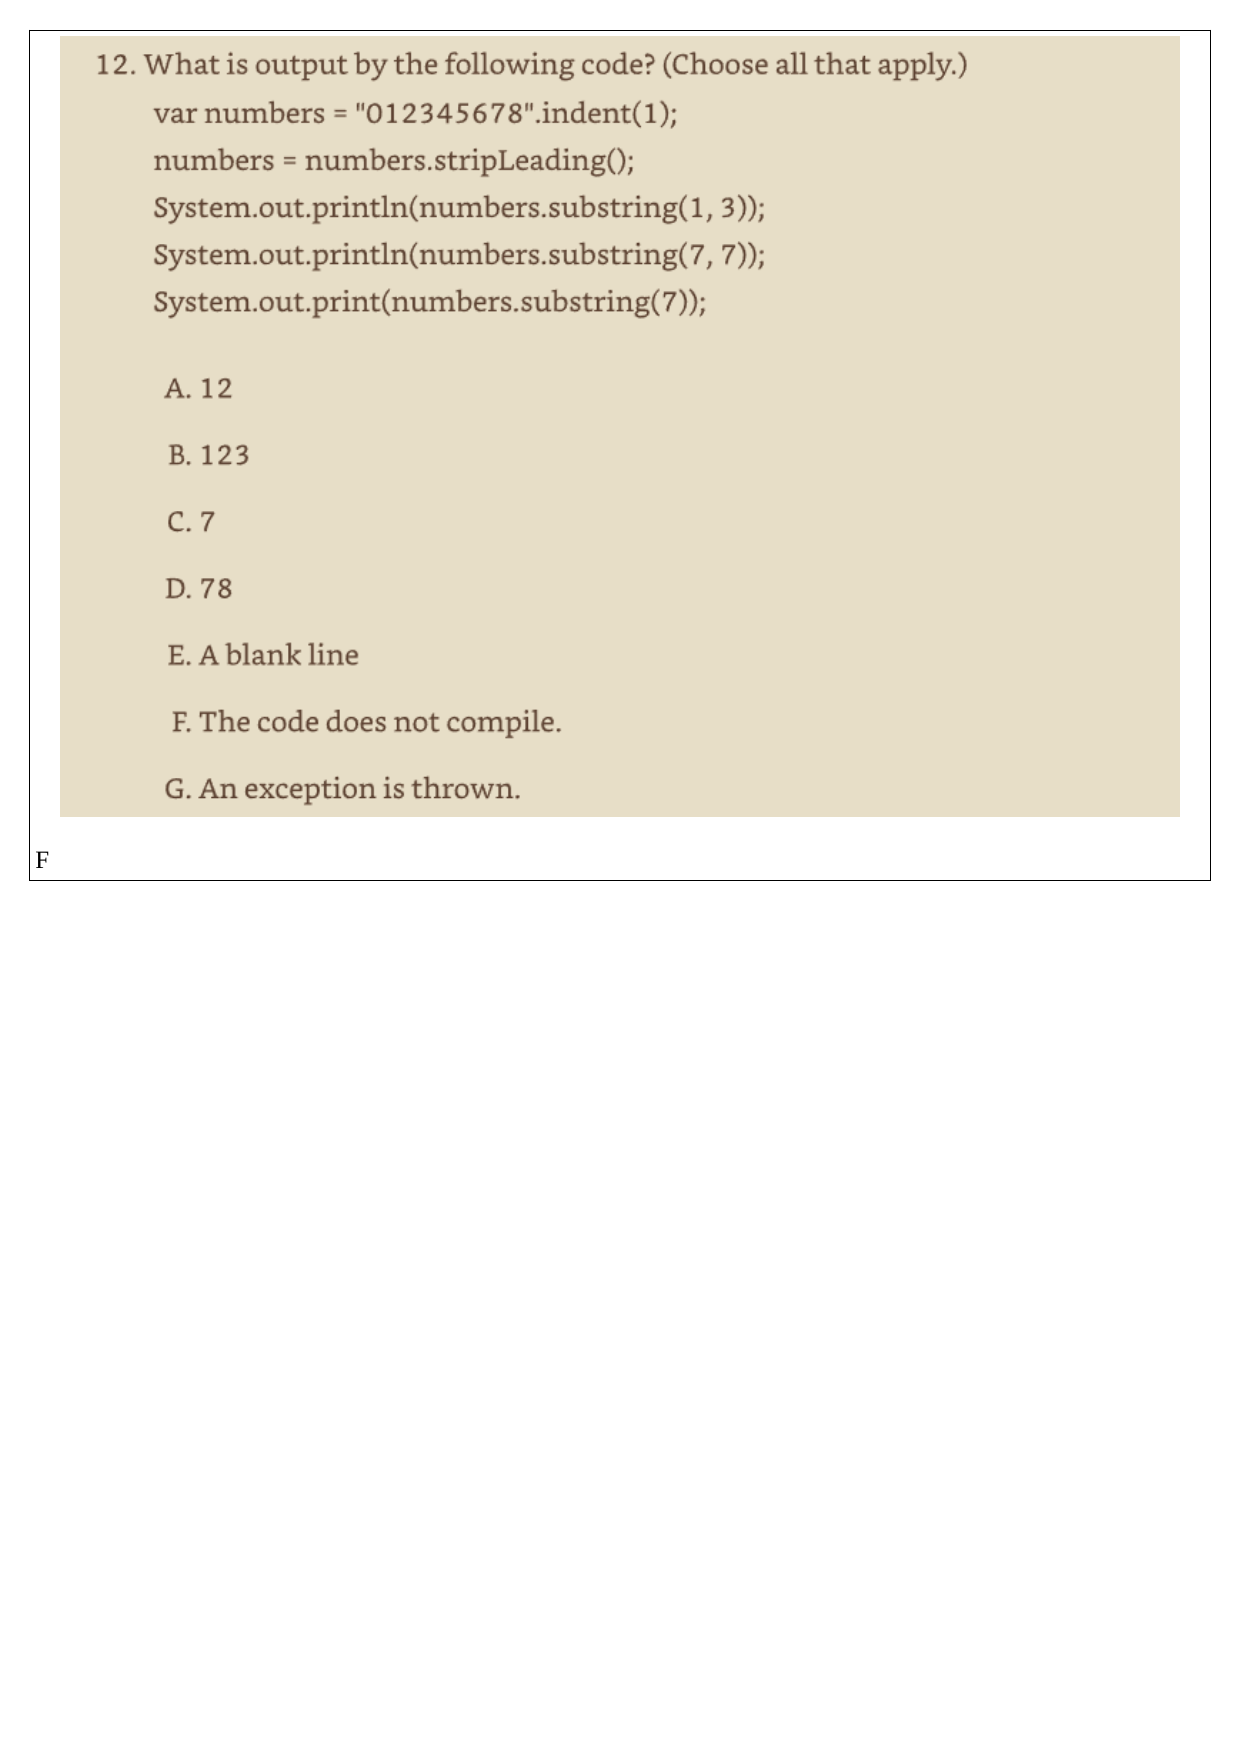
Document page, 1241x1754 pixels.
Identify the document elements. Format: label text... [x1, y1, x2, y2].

table_cell F [30, 31, 1210, 880]
picture [60, 36, 1180, 817]
